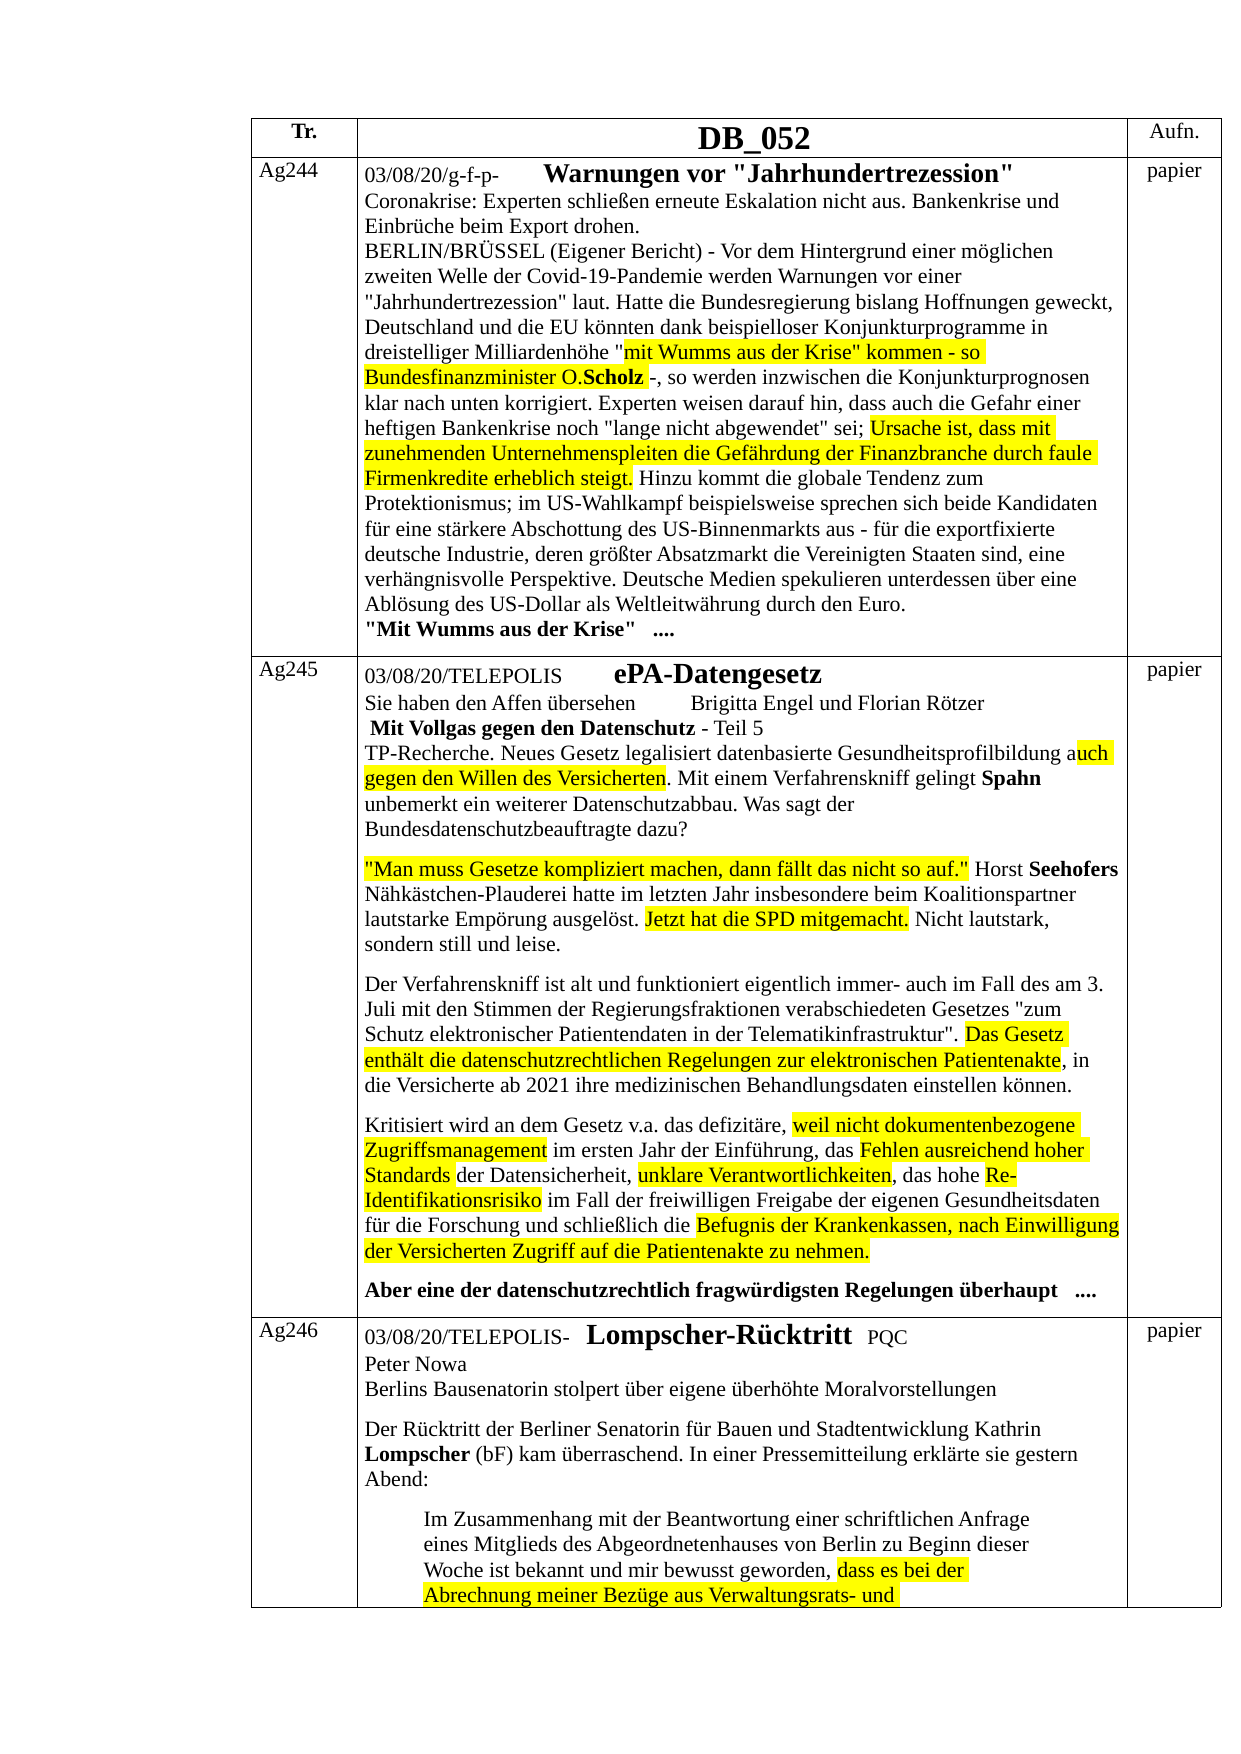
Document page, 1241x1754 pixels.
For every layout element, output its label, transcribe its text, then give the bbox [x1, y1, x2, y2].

table_cell 03/08/20/TELEPOLIS ePA-Datengesetz Sie haben den Affen übersehen Brigitta Engel und Florian Rötzer Mit Vollgas gegen den Datenschutz - Teil 5 TP-Recherche. Neues Gesetz legalisiert datenbasierte Gesundheitsprofilbildung auch gegen den Willen des Versicherten. Mit einem Verfahrenskniff gelingt Spahn unbemerkt ein weiterer Datenschutzabbau. Was sagt der Bundesdatenschutzbeauftragte dazu? "Man muss Gesetze kompliziert machen, dann fällt das nicht so auf." Horst Seehofers Nähkästchen-Plauderei hatte im letzten Jahr insbesondere beim Koalitionspartner lautstarke Empörung ausgelöst. Jetzt hat die SPD mitgemacht. Nicht lautstark, sondern still und leise. Der Verfahrenskniff ist alt und funktioniert eigentlich immer- auch im Fall des am 3. Juli mit den Stimmen der Regierungsfraktionen verabschiedeten Gesetzes "zum Schutz elektronischer Patientendaten in der Telematikinfrastruktur". Das Gesetz enthält die datenschutzrechtlichen Regelungen zur elektronischen Patientenakte, in die Versicherte ab 2021 ihre medizinischen Behandlungsdaten einstellen können. Kritisiert wird an dem Gesetz v.a. das defizitäre, weil nicht dokumentenbezogene Zugriffsmanagement im ersten Jahr der Einführung, das Fehlen ausreichend hoher Standards der Datensicherheit, unklare Verantwortlichkeiten, das hohe Re-Identifikationsrisiko im Fall der freiwilligen Freigabe der eigenen Gesundheitsdaten für die Forschung und schließlich die Befugnis der Krankenkassen, nach Einwilligung der Versicherten Zugriff auf die Patientenakte zu nehmen. Aber eine der datenschutzrechtlich fragwürdigsten Regelungen überhaupt .... [358, 657, 1127, 1317]
table_header DB_052 [358, 119, 1127, 157]
table_cell Ag244 [252, 158, 357, 656]
table_cell 03/08/20/g-f-p- Warnungen vor "Jahrhundertrezession" Coronakrise: Experten schließen erneute Eskalation nicht aus. Bankenkrise und Einbrüche beim Export drohen. BERLIN/BRÜSSEL (Eigener Bericht) - Vor dem Hintergrund einer möglichen zweiten Welle der Covid-19-Pandemie werden Warnungen vor einer "Jahrhundertrezession" laut. Hatte die Bundesregierung bislang Hoffnungen geweckt, Deutschland und die EU könnten dank beispielloser Konjunkturprogramme in dreistelliger Milliardenhöhe "mit Wumms aus der Krise" kommen - so Bundesfinanzminister O.Scholz -, so werden inzwischen die Konjunkturprognosen klar nach unten korrigiert. Experten weisen darauf hin, dass auch die Gefahr einer heftigen Bankenkrise noch "lange nicht abgewendet" sei; Ursache ist, dass mit zunehmenden Unternehmenspleiten die Gefährdung der Finanzbranche durch faule Firmenkredite erheblich steigt. Hinzu kommt die globale Tendenz zum Protektionismus; im US-Wahlkampf beispielsweise sprechen sich beide Kandidaten für eine stärkere Abschottung des US-Binnenmarkts aus - für die exportfixierte deutsche Industrie, deren größter Absatzmarkt die Vereinigten Staaten sind, eine verhängnisvolle Perspektive. Deutsche Medien spekulieren unterdessen über eine Ablösung des US-Dollar als Weltleitwährung durch den Euro. "Mit Wumms aus der Krise" .... [358, 158, 1127, 656]
table_header ­Tr. [252, 119, 357, 157]
table_cell Ag245 [252, 657, 357, 1317]
table_cell papier [1128, 158, 1221, 656]
table_cell 03/08/20/TELEPOLIS- Lompscher-Rücktritt PQC Peter Nowa Berlins Bausenatorin stolpert über eigene überhöhte Moralvorstellungen Der Rücktritt der Berliner Senatorin für Bauen und Stadtentwicklung Kathrin Lompscher (bF) kam überraschend. In einer Pressemitteilung erklärte sie gestern Abend: Im Zusammenhang mit der Beantwortung einer schriftlichen Anfrage eines Mitglieds des Abgeordnetenhauses von Berlin zu Beginn dieser Woche ist bekannt und mir bewusst geworden, dass es bei der Abrechnung meiner Bezüge aus Verwaltungsrats- und [358, 1318, 1127, 1607]
table_cell Ag246 [252, 1318, 357, 1607]
table_cell papier [1128, 1318, 1221, 1607]
table_cell papier [1128, 657, 1221, 1317]
table_header Aufn. [1128, 119, 1221, 157]
